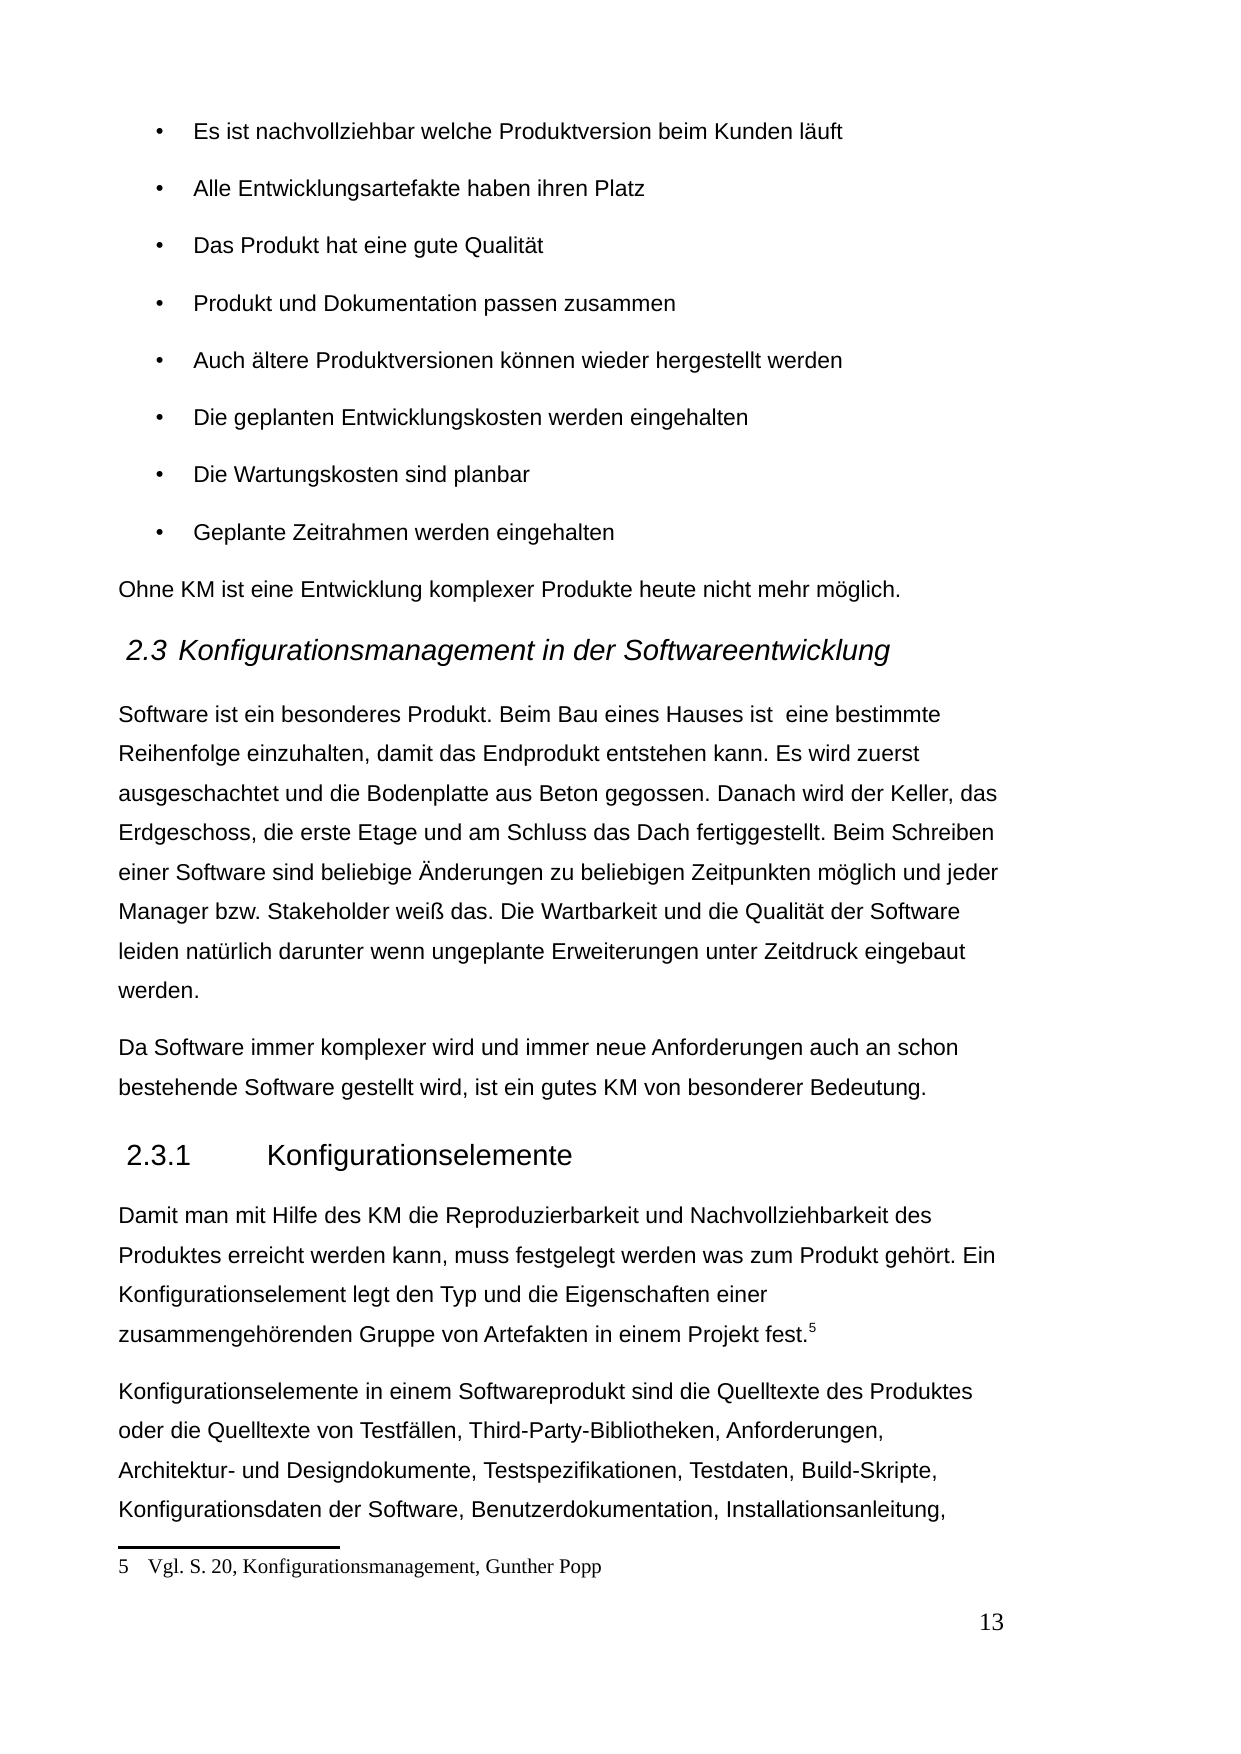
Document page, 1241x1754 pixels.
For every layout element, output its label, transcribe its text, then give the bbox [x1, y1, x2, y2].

text Software ist ein besonderes Produkt. Beim Bau eines Hauses ist eine bestimmte Reihenfolge einzuhalten, damit das Endprodukt entstehen kann. Es wird zuerst ausgeschachtet und die Bodenplatte aus Beton gegossen. Danach wird der Keller, das Erdgeschoss, die erste Etage und am Schluss das Dach fertiggestellt. Beim Schreiben einer Software sind beliebige Änderungen zu beliebigen Zeitpunkten möglich und jeder Manager bzw. Stakeholder weiß das. Die Wartbarkeit und die Qualität der Software leiden natürlich darunter wenn ungeplante Erweiterungen unter Zeitdruck eingebaut werden. [118, 701, 1004, 1003]
list Die Wartungskosten sind planbar [156, 461, 1004, 488]
list Alle Entwicklungsartefakte haben ihren Platz [156, 175, 1004, 202]
subtitle Konfigurationselemente [118, 1138, 1004, 1172]
list Auch ältere Produktversionen können wieder hergestellt werden [156, 347, 1004, 373]
text Damit man mit Hilfe des KM die Reproduzierbarkeit und Nachvollziehbarkeit des Produktes erreicht werden kann, muss festgelegt werden was zum Produkt gehört. Ein Konfigurationselement legt den Typ und die Eigenschaften einer zusammengehörenden Gruppe von Artefakten in einem Projekt fest. [118, 1202, 1004, 1347]
subtitle Konfigurationsmanagement in der Softwareentwicklung [118, 633, 1004, 666]
list Geplante Zeitrahmen werden eingehalten [156, 518, 1004, 545]
list Das Produkt hat eine gute Qualität [156, 232, 1004, 259]
text Ohne KM ist eine Entwicklung komplexer Produkte heute nicht mehr möglich. [118, 576, 1004, 602]
text Da Software immer komplexer wird und immer neue Anforderungen auch an schon bestehende Software gestellt wird, ist ein gutes KM von besonderer Bedeutung. [118, 1034, 1004, 1100]
text Konfigurationselemente in einem Softwareprodukt sind die Quelltexte des Produktes oder die Quelltexte von Testfällen, Third-Party-Bibliotheken, Anforderungen, Architektur- und Designdokumente, Testspezifikationen, Testdaten, Build-Skripte, Konfigurationsdaten der Software, Benutzerdokumentation, Installationsanleitung, [118, 1378, 1004, 1522]
list Die geplanten Entwicklungskosten werden eingehalten [156, 404, 1004, 430]
list Produkt und Dokumentation passen zusammen [156, 290, 1004, 316]
list Es ist nachvollziehbar welche Produktversion beim Kunden läuft [156, 118, 1004, 144]
text Vgl. S. 20, Konfigurationsmanagement, Gunther Popp [118, 1553, 1004, 1578]
